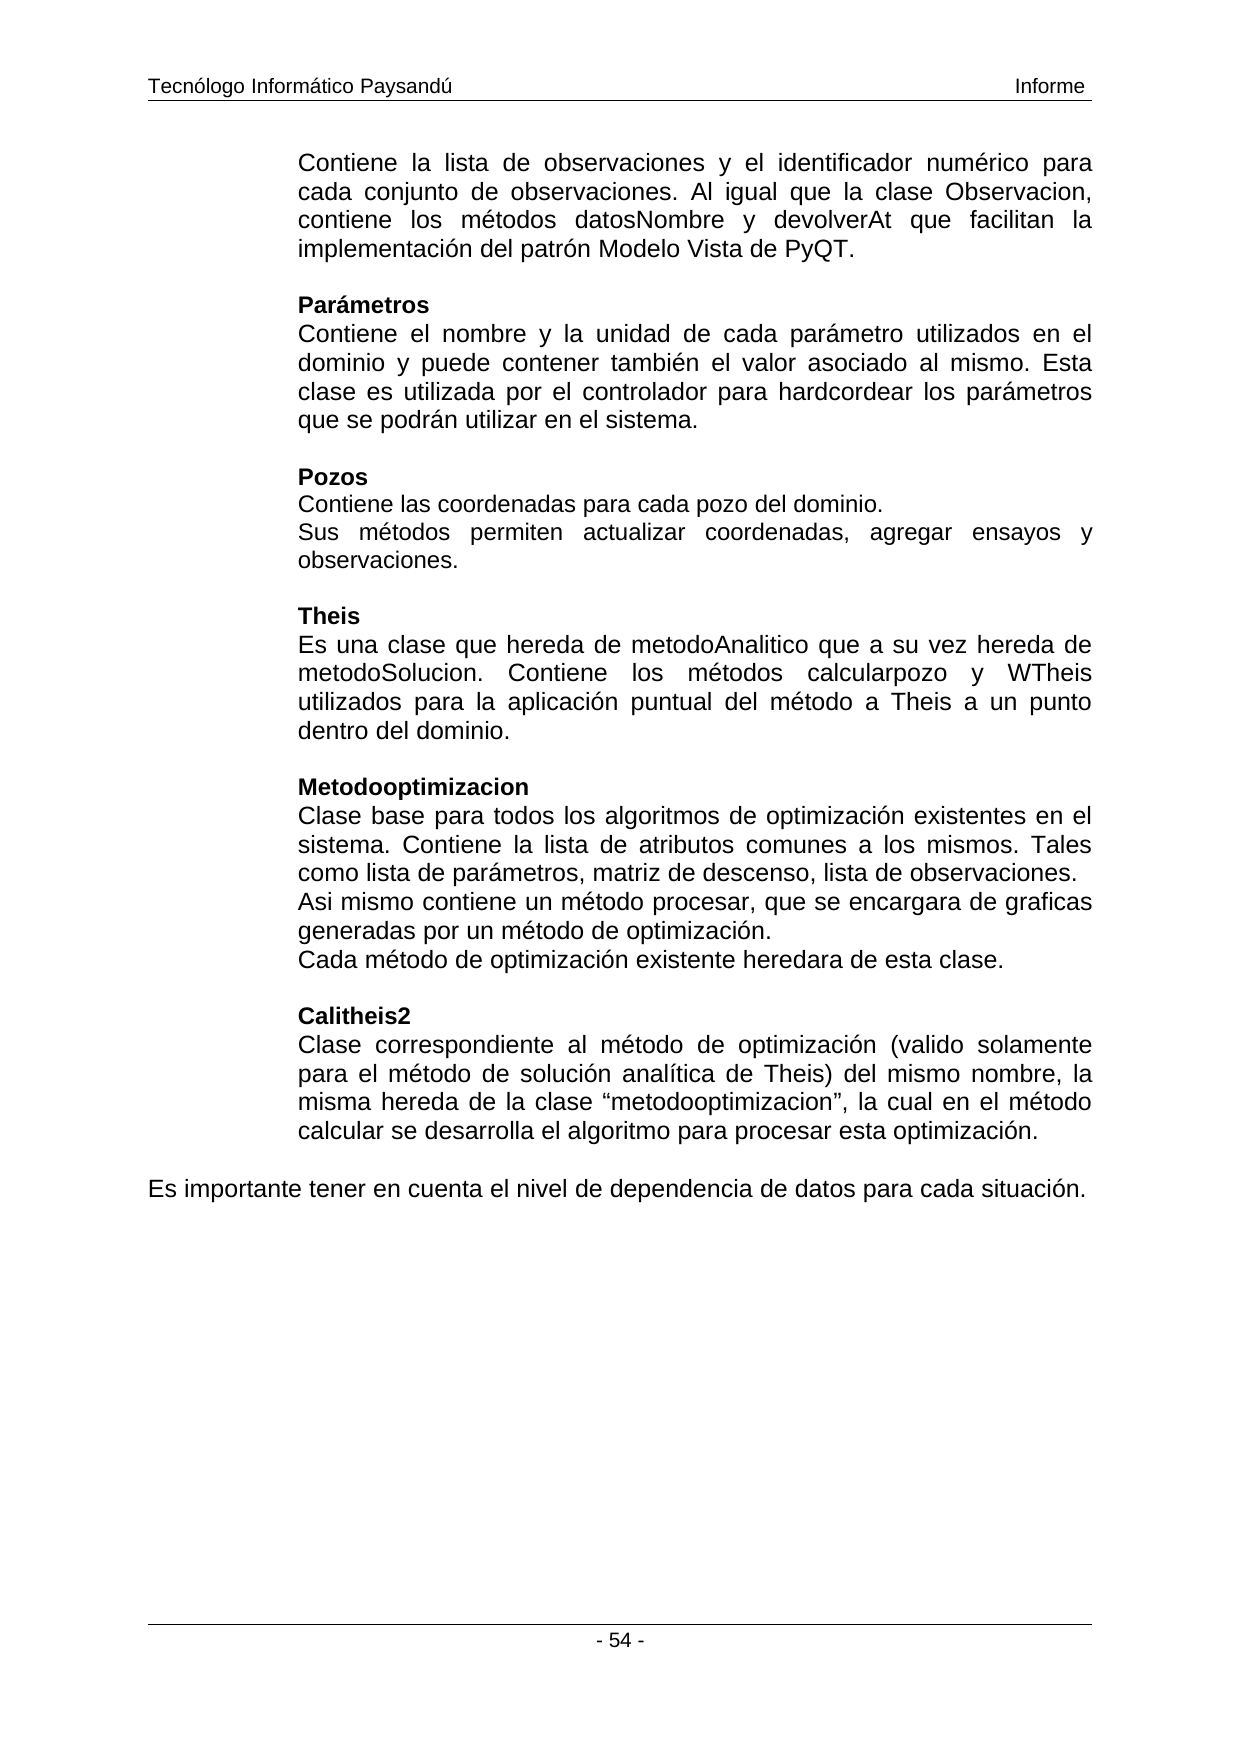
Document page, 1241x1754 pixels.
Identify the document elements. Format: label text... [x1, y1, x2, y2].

text Es importante tener en cuenta el nivel de dependencia de datos para cada situación. [148, 1173, 1092, 1202]
text Clase base para todos los algoritmos de optimización existentes en el sistema. Contiene la lista de atributos comunes a los mismos. Tales como lista de parámetros, matriz de descenso, lista de observaciones. [298, 801, 1092, 887]
text Pozos [298, 463, 1092, 490]
text Metodooptimizacion [298, 773, 1092, 801]
text Clase correspondiente al método de optimización (valido solamente para el método de solución analítica de Theis) del mismo nombre, la misma hereda de la clase “metodooptimizacion”, la cual en el método calcular se desarrolla el algoritmo para procesar esta optimización. [298, 1030, 1092, 1145]
text Cada método de optimización existente heredara de esta clase. [298, 945, 1092, 973]
text Sus métodos permiten actualizar coordenadas, agregar ensayos y observaciones. [298, 518, 1092, 573]
text Calitheis2 [298, 1002, 1092, 1030]
text Es una clase que hereda de metodoAnalitico que a su vez hereda de metodoSolucion. Contiene los métodos calcularpozo y WTheis utilizados para la aplicación puntual del método a Theis a un punto dentro del dominio. [298, 629, 1092, 744]
text Theis [298, 602, 1092, 629]
text Parámetros [298, 291, 1092, 319]
text Contiene las coordenadas para cada pozo del dominio. [298, 490, 1092, 518]
text Contiene la lista de observaciones y el identificador numérico para cada conjunto de observaciones. Al igual que la clase Observacion, contiene los métodos datosNombre y devolverAt que facilitan la implementación del patrón Modelo Vista de PyQT. [298, 148, 1092, 263]
text Asi mismo contiene un método procesar, que se encargara de graficas generadas por un método de optimización. [298, 887, 1092, 945]
text Contiene el nombre y la unidad de cada parámetro utilizados en el dominio y puede contener también el valor asociado al mismo. Esta clase es utilizada por el controlador para hardcordear los parámetros que se podrán utilizar en el sistema. [298, 319, 1092, 434]
